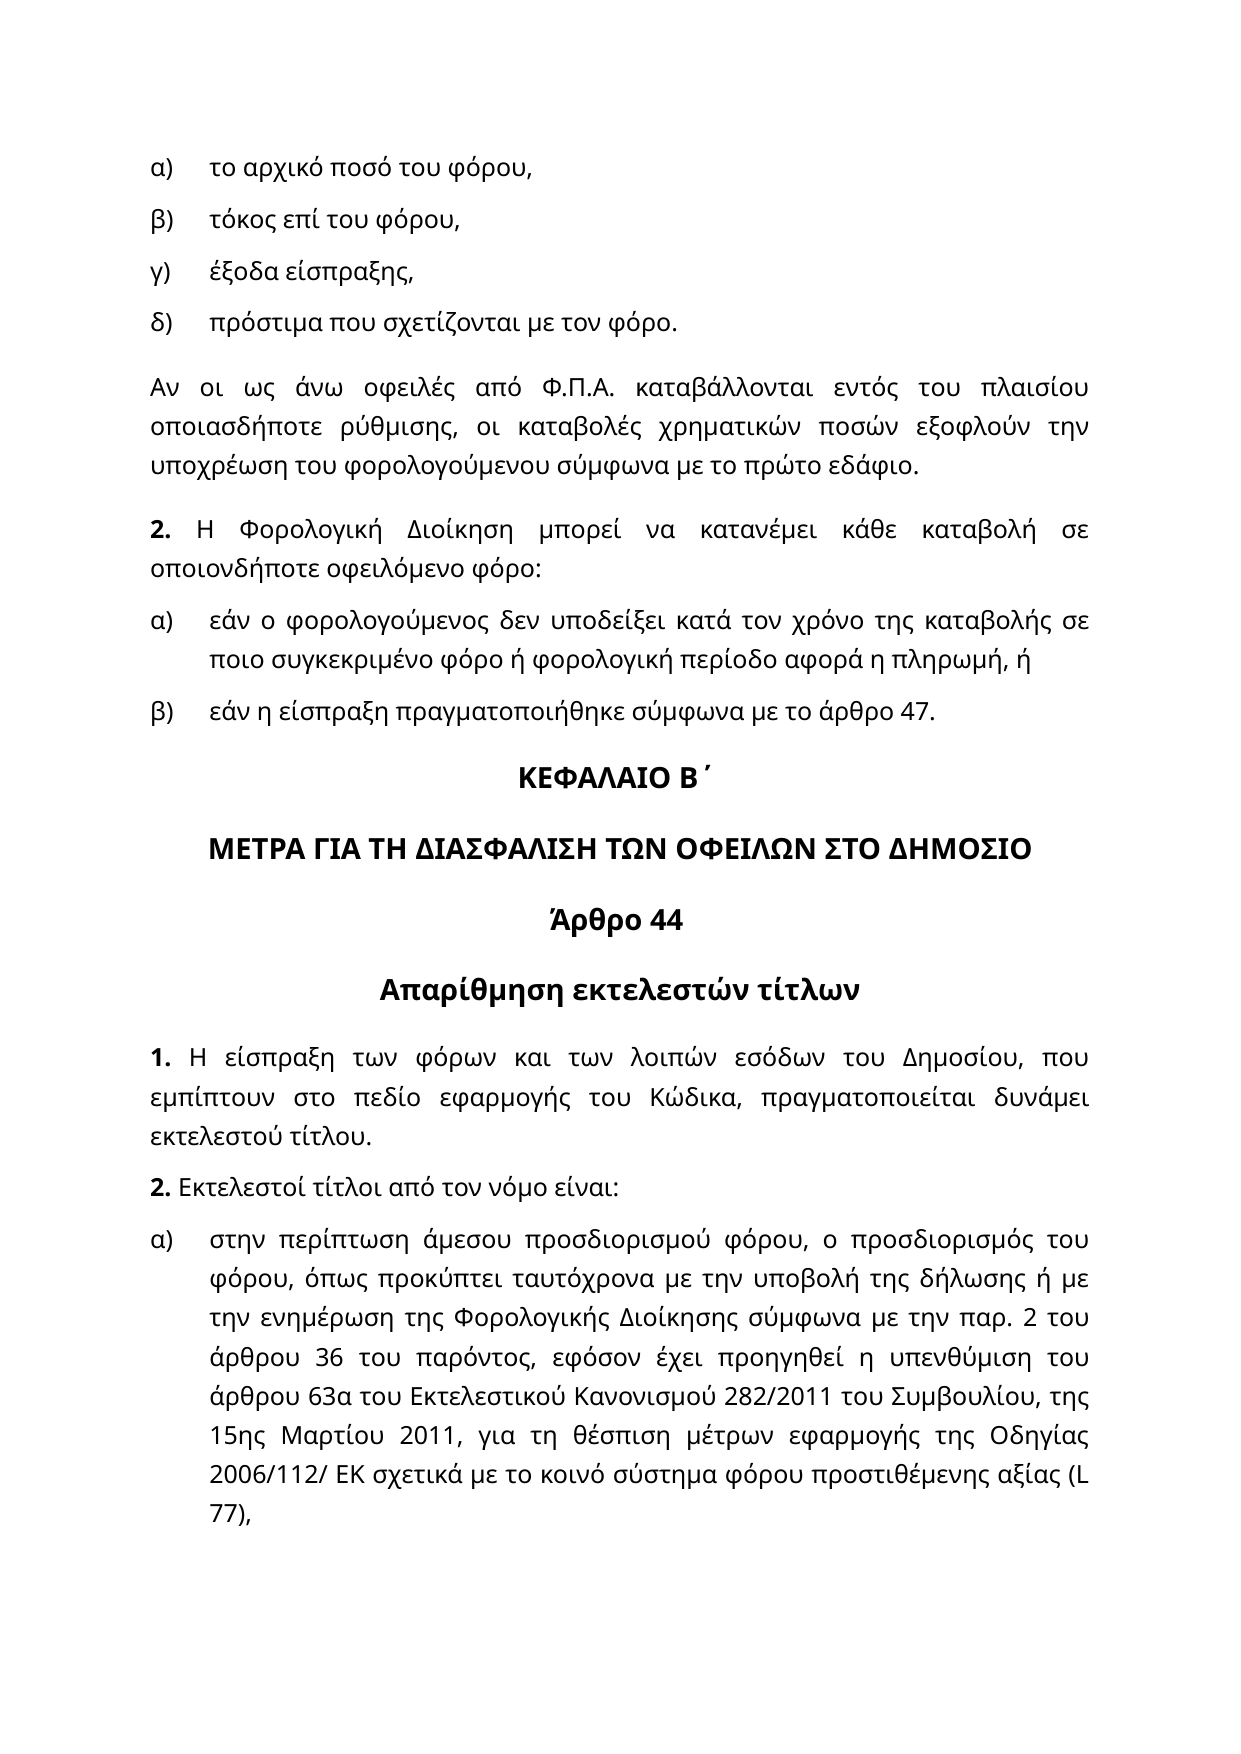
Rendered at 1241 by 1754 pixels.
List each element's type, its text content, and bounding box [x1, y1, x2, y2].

text 2. Η Φορολογική Διοίκηση μπορεί να κατανέμει κάθε καταβολή σε οποιονδήποτε οφειλόμενο φόρο: [150, 512, 1090, 585]
subtitle ΜΕΤΡΑ ΓΙΑ ΤΗ ΔΙΑΣΦΑΛΙΣΗ ΤΩΝ ΟΦΕΙΛΩΝ ΣΤΟ ΔΗΜΟΣΙΟ [150, 828, 1090, 868]
list α) στην περίπτωση άμεσου προσδιορισμού φόρου, ο προσδιορισμός του φόρου, όπως προκύπτει ταυτόχρονα με την υποβολή της δήλωσης ή με την ενημέρωση της Φορολογικής Διοίκησης σύμφωνα με την παρ. 2 του άρθρου 36 του παρόντος, εφόσον έχει προηγηθεί η υπενθύμιση του άρθρου 63α του Εκτελεστικού Κανονισμού 282/2011 του Συμβουλίου, της 15ης Μαρτίου 2011, για τη θέσπιση μέτρων εφαρμογής της Οδηγίας 2006/112/ ΕΚ σχετικά με το κοινό σύστημα φόρου προστιθέμενης αξίας (L 77), [150, 1222, 1090, 1530]
subtitle ΚΕΦΑΛΑΙΟ Β΄ [150, 757, 1090, 797]
text 1. Η είσπραξη των φόρων και των λοιπών εσόδων του Δημοσίου, που εμπίπτουν στο πεδίο εφαρμογής του Κώδικα, πραγματοποιείται δυνάμει εκτελεστού τίτλου. [150, 1040, 1090, 1152]
list β) τόκος επί του φόρου, [150, 202, 1090, 236]
text Αν οι ως άνω οφειλές από Φ.Π.Α. καταβάλλονται εντός του πλαισίου οποιασδήποτε ρύθμισης, οι καταβολές χρηματικών ποσών εξοφλούν την υποχρέωση του φορολογούμενου σύμφωνα με το πρώτο εδάφιο. [150, 369, 1090, 482]
text 2. Εκτελεστοί τίτλοι από τον νόμο είναι: [150, 1170, 1090, 1204]
list γ) έξοδα είσπραξης, [150, 253, 1090, 287]
subtitle Απαρίθμηση εκτελεστών τίτλων [150, 969, 1090, 1009]
subtitle Άρθρο 44 [150, 899, 1090, 938]
list α) εάν ο φορολογούμενος δεν υποδείξει κατά τον χρόνο της καταβολής σε ποιο συγκεκριμένο φόρο ή φορολογική περίοδο αφορά η πληρωμή, ή [150, 602, 1090, 676]
list α) το αρχικό ποσό του φόρου, [150, 150, 1090, 184]
list δ) πρόστιμα που σχετίζονται με τον φόρο. [150, 305, 1090, 339]
list β) εάν η είσπραξη πραγματοποιήθηκε σύμφωνα με το άρθρο 47. [150, 693, 1090, 727]
